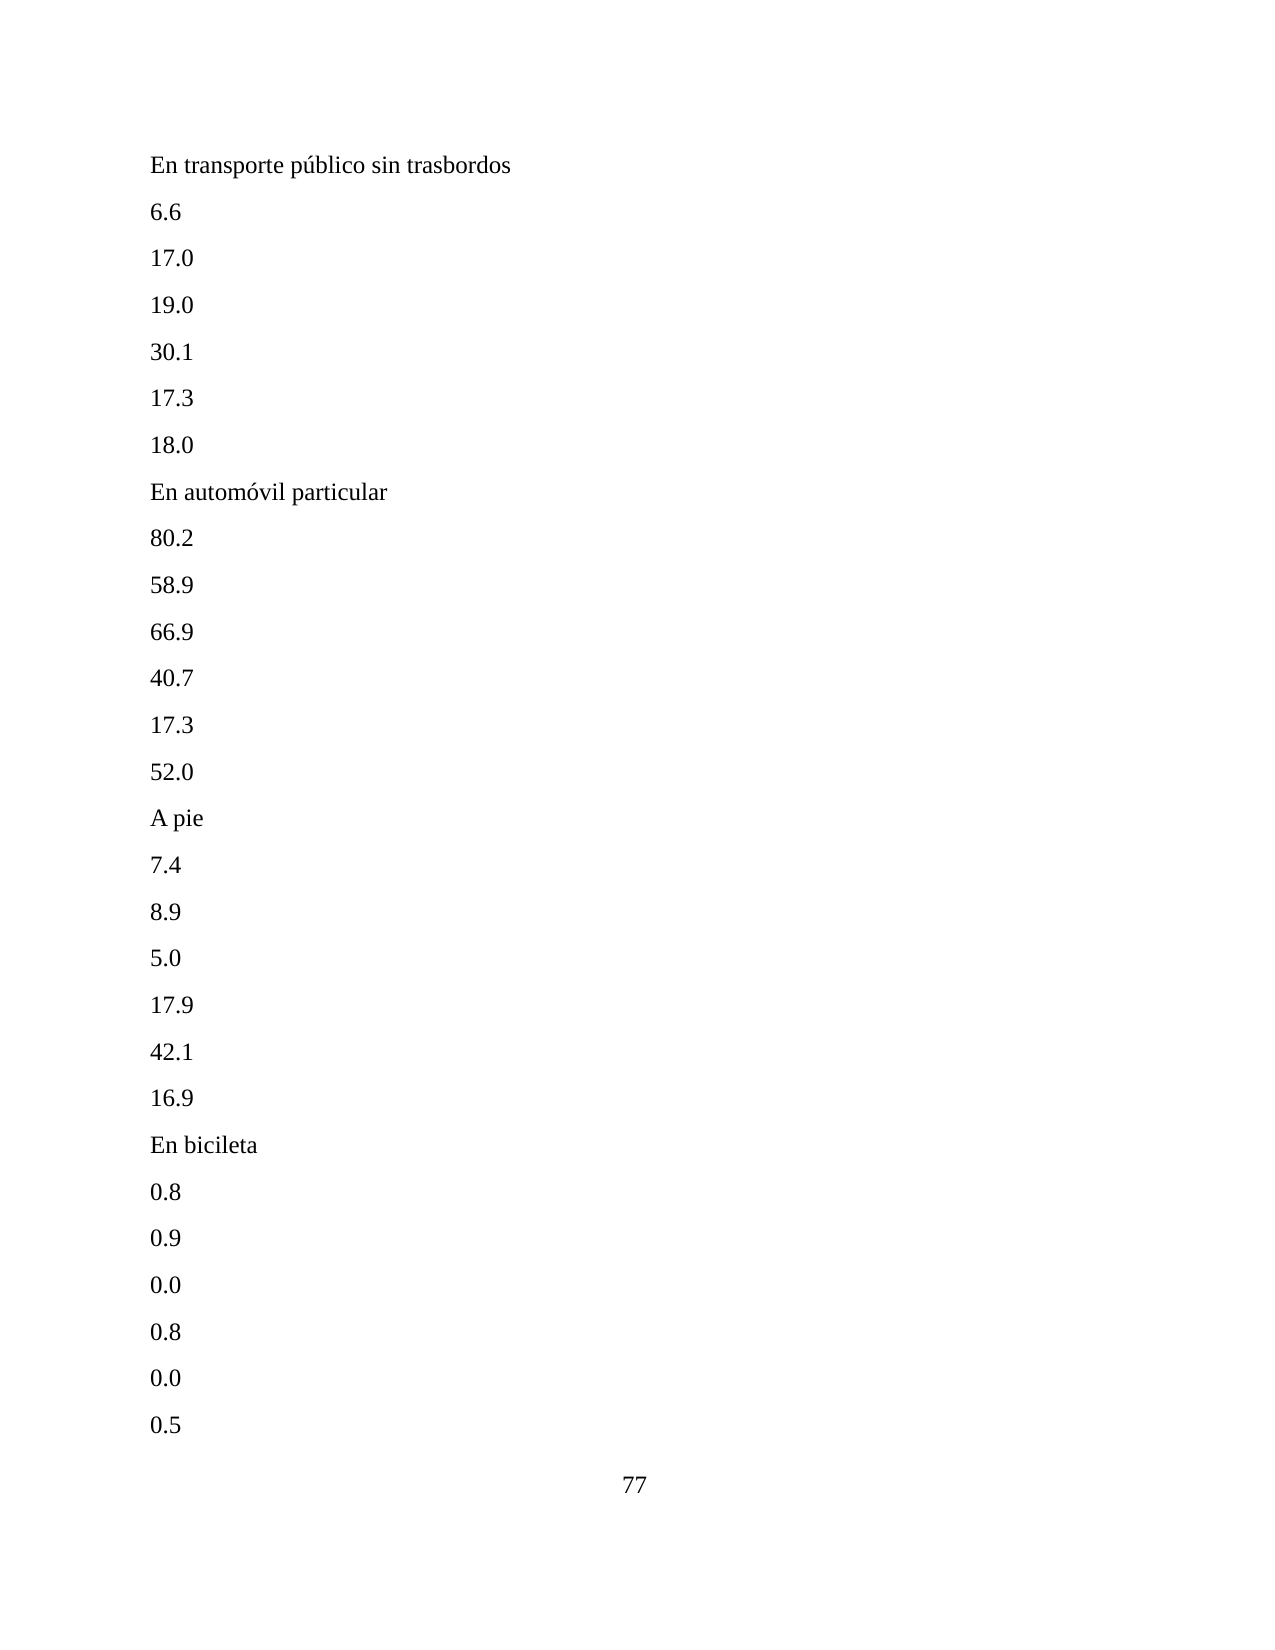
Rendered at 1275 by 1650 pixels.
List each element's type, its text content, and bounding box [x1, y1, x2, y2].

text 30.1 [150, 337, 1125, 365]
text 66.9 [150, 617, 1125, 645]
text 17.9 [150, 990, 1125, 1019]
text 0.0 [150, 1363, 1125, 1392]
text A pie [150, 803, 1125, 832]
text 17.3 [150, 383, 1125, 412]
text En automóvil particular [150, 477, 1125, 505]
text 0.8 [150, 1317, 1125, 1345]
text 0.5 [150, 1410, 1125, 1439]
text 40.7 [150, 663, 1125, 692]
text 0.0 [150, 1270, 1125, 1299]
text 80.2 [150, 523, 1125, 552]
text 8.9 [150, 897, 1125, 925]
text 17.0 [150, 243, 1125, 272]
text 0.9 [150, 1223, 1125, 1252]
text 7.4 [150, 850, 1125, 879]
text 17.3 [150, 710, 1125, 739]
text 6.6 [150, 197, 1125, 225]
text 0.8 [150, 1177, 1125, 1205]
text 5.0 [150, 943, 1125, 972]
text 18.0 [150, 430, 1125, 459]
text En transporte público sin trasbordos [150, 150, 1125, 179]
text 16.9 [150, 1083, 1125, 1112]
text 42.1 [150, 1037, 1125, 1065]
text En bicileta [150, 1130, 1125, 1159]
text 58.9 [150, 570, 1125, 599]
text 52.0 [150, 757, 1125, 785]
text 19.0 [150, 290, 1125, 319]
